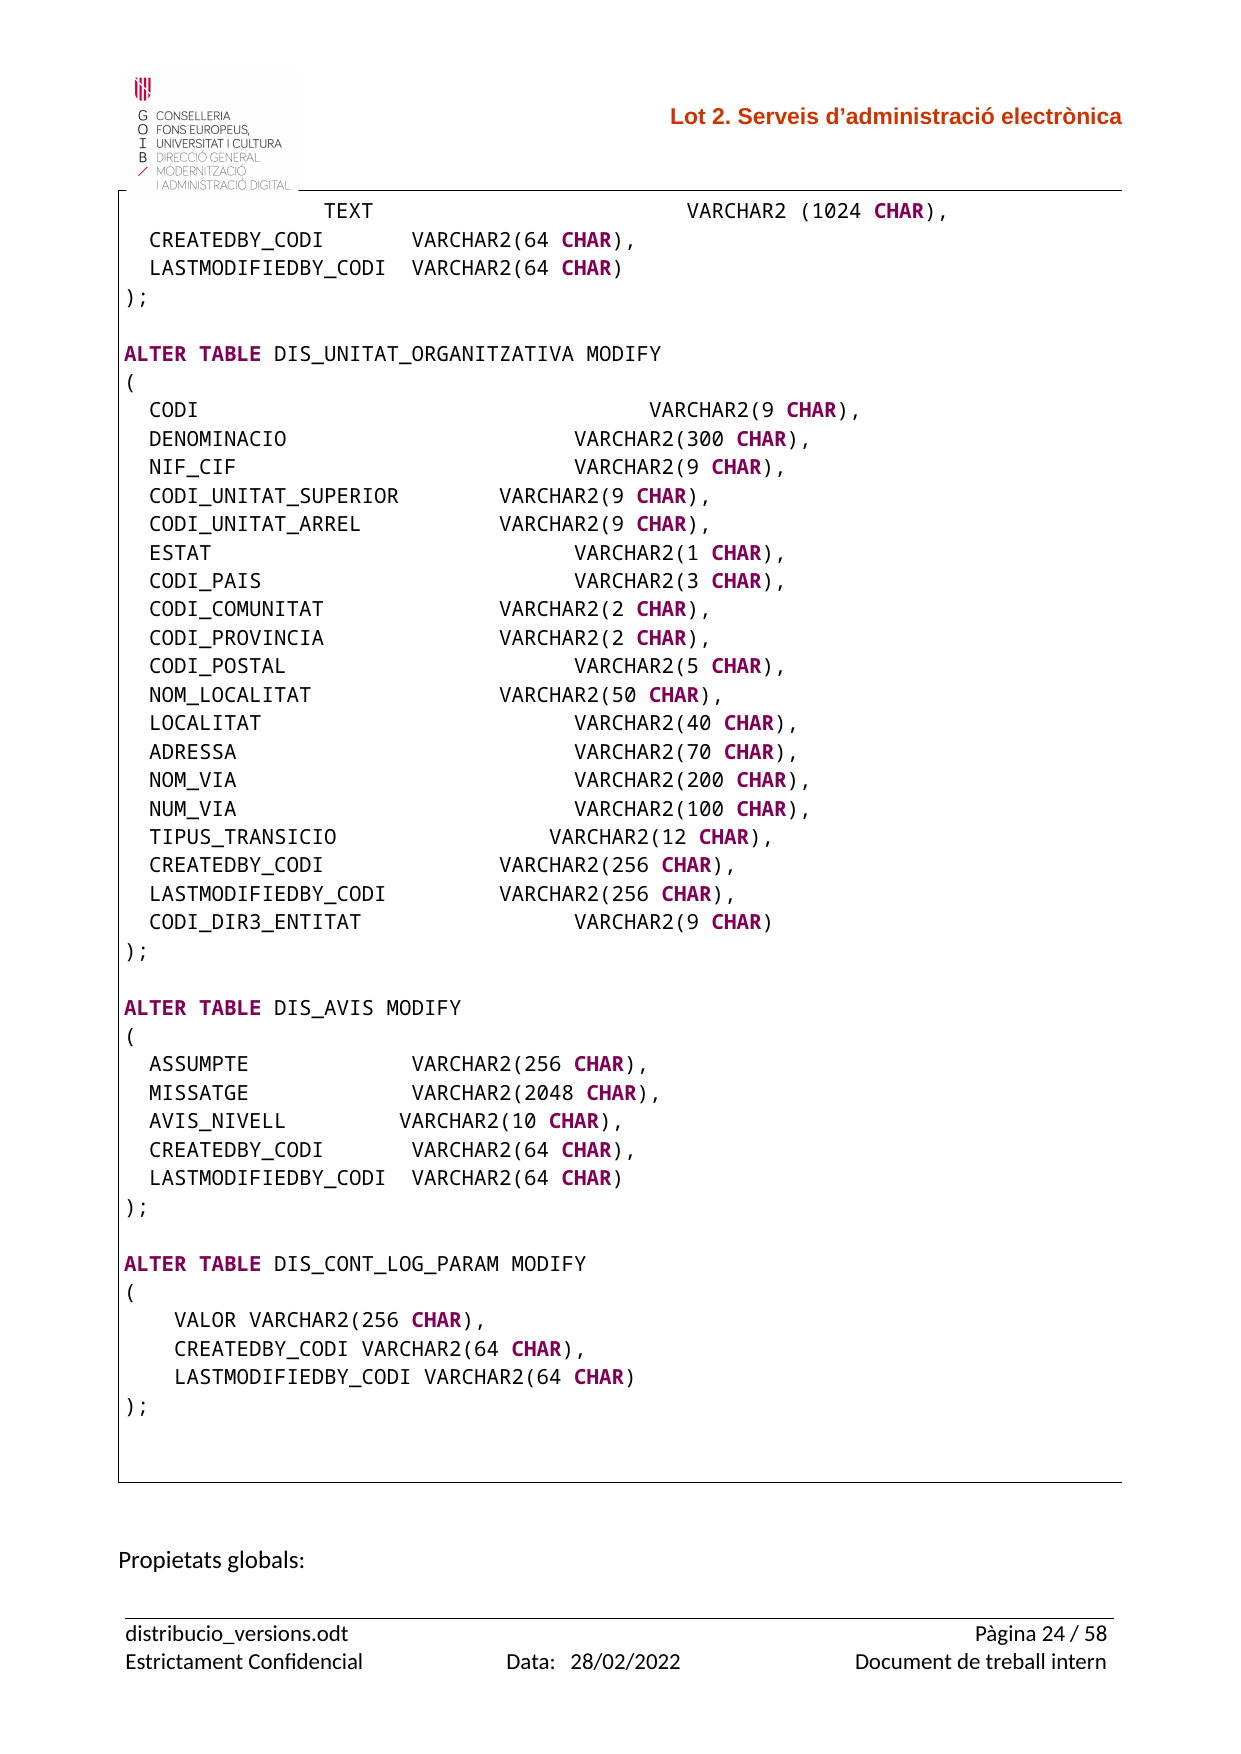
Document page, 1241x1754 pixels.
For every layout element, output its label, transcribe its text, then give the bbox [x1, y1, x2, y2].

text Propietats globals: [118, 1544, 1122, 1574]
picture [126, 70, 299, 197]
table_header TEXT VARCHAR2 (1024 CHAR), CREATEDBY_CODI VARCHAR2(64 CHAR), LASTMODIFIEDBY_CODI VARCHAR2(64 CHAR) ); ALTER TABLE DIS_UNITAT_ORGANITZATIVA MODIFY ( CODI VARCHAR2(9 CHAR), DENOMINACIO VARCHAR2(300 CHAR), NIF_CIF VARCHAR2(9 CHAR), CODI_UNITAT_SUPERIOR VARCHAR2(9 CHAR), CODI_UNITAT_ARREL VARCHAR2(9 CHAR), ESTAT VARCHAR2(1 CHAR), CODI_PAIS VARCHAR2(3 CHAR), CODI_COMUNITAT VARCHAR2(2 CHAR), CODI_PROVINCIA VARCHAR2(2 CHAR), CODI_POSTAL VARCHAR2(5 CHAR), NOM_LOCALITAT VARCHAR2(50 CHAR), LOCALITAT VARCHAR2(40 CHAR), ADRESSA VARCHAR2(70 CHAR), NOM_VIA VARCHAR2(200 CHAR), NUM_VIA VARCHAR2(100 CHAR), TIPUS_TRANSICIO VARCHAR2(12 CHAR), CREATEDBY_CODI VARCHAR2(256 CHAR), LASTMODIFIEDBY_CODI VARCHAR2(256 CHAR), CODI_DIR3_ENTITAT VARCHAR2(9 CHAR) ); ALTER TABLE DIS_AVIS MODIFY ( ASSUMPTE VARCHAR2(256 CHAR), MISSATGE VARCHAR2(2048 CHAR), AVIS_NIVELL VARCHAR2(10 CHAR), CREATEDBY_CODI VARCHAR2(64 CHAR), LASTMODIFIEDBY_CODI VARCHAR2(64 CHAR) ); ALTER TABLE DIS_CONT_LOG_PARAM MODIFY ( VALOR VARCHAR2(256 CHAR), CREATEDBY_CODI VARCHAR2(64 CHAR), LASTMODIFIEDBY_CODI VARCHAR2(64 CHAR) ); [119, 191, 1122, 1482]
